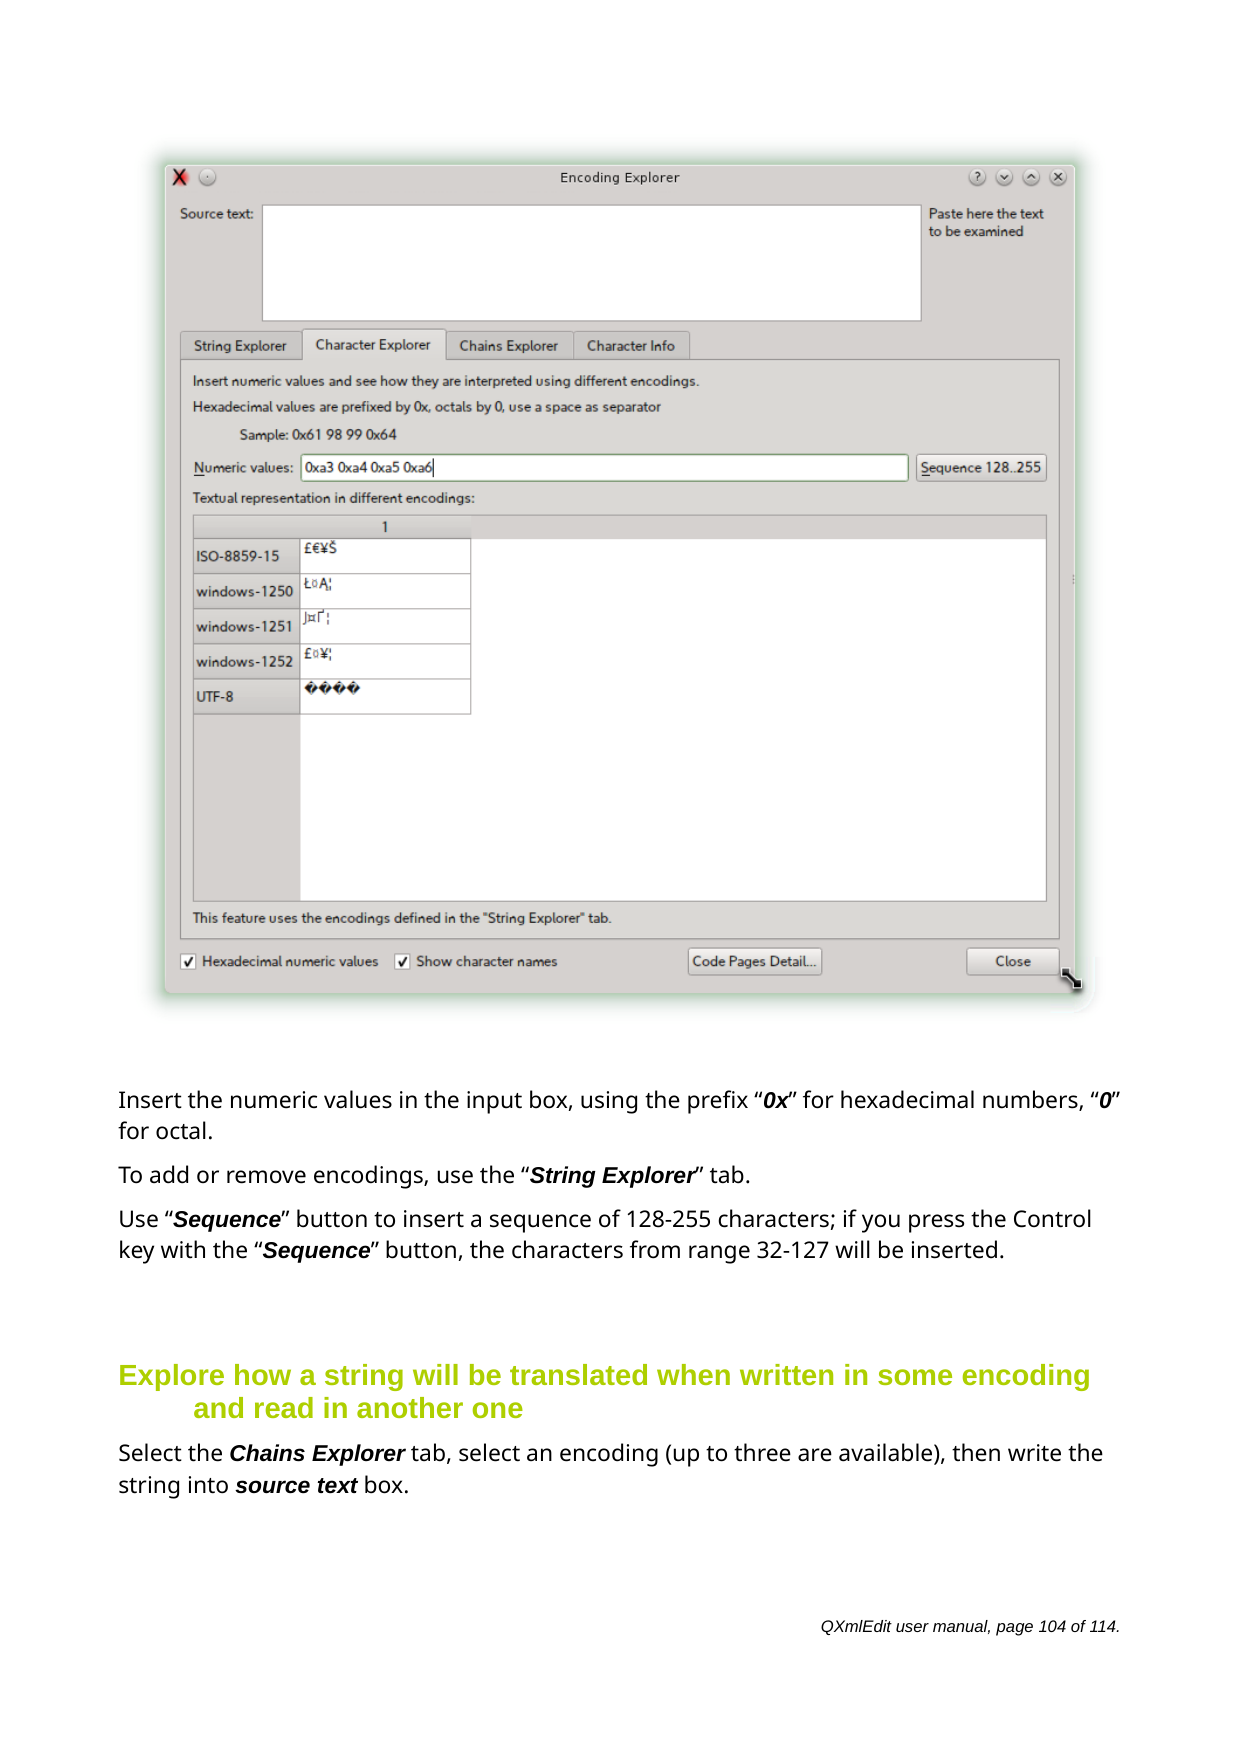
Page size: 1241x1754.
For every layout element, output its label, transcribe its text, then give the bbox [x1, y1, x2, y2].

text To add or remove encodings, use the “String Explorer” tab. [118, 1159, 1122, 1190]
picture [118, 118, 1122, 1040]
text Use “Sequence” button to insert a sequence of 128-255 characters; if you press the Control key with the “Sequence” button, the characters from range 32-127 will be inserted. [118, 1202, 1122, 1265]
text Insert the numeric values in the input box, using the prefix “0x” for hexadecimal numbers, “0” for octal. [118, 1084, 1122, 1146]
subtitle Explore how a string will be translated when written in some encoding and read in another one [118, 1358, 1122, 1425]
text Select the Chains Explorer tab, select an encoding (up to three are available), then write the string into source text box. [118, 1437, 1122, 1500]
